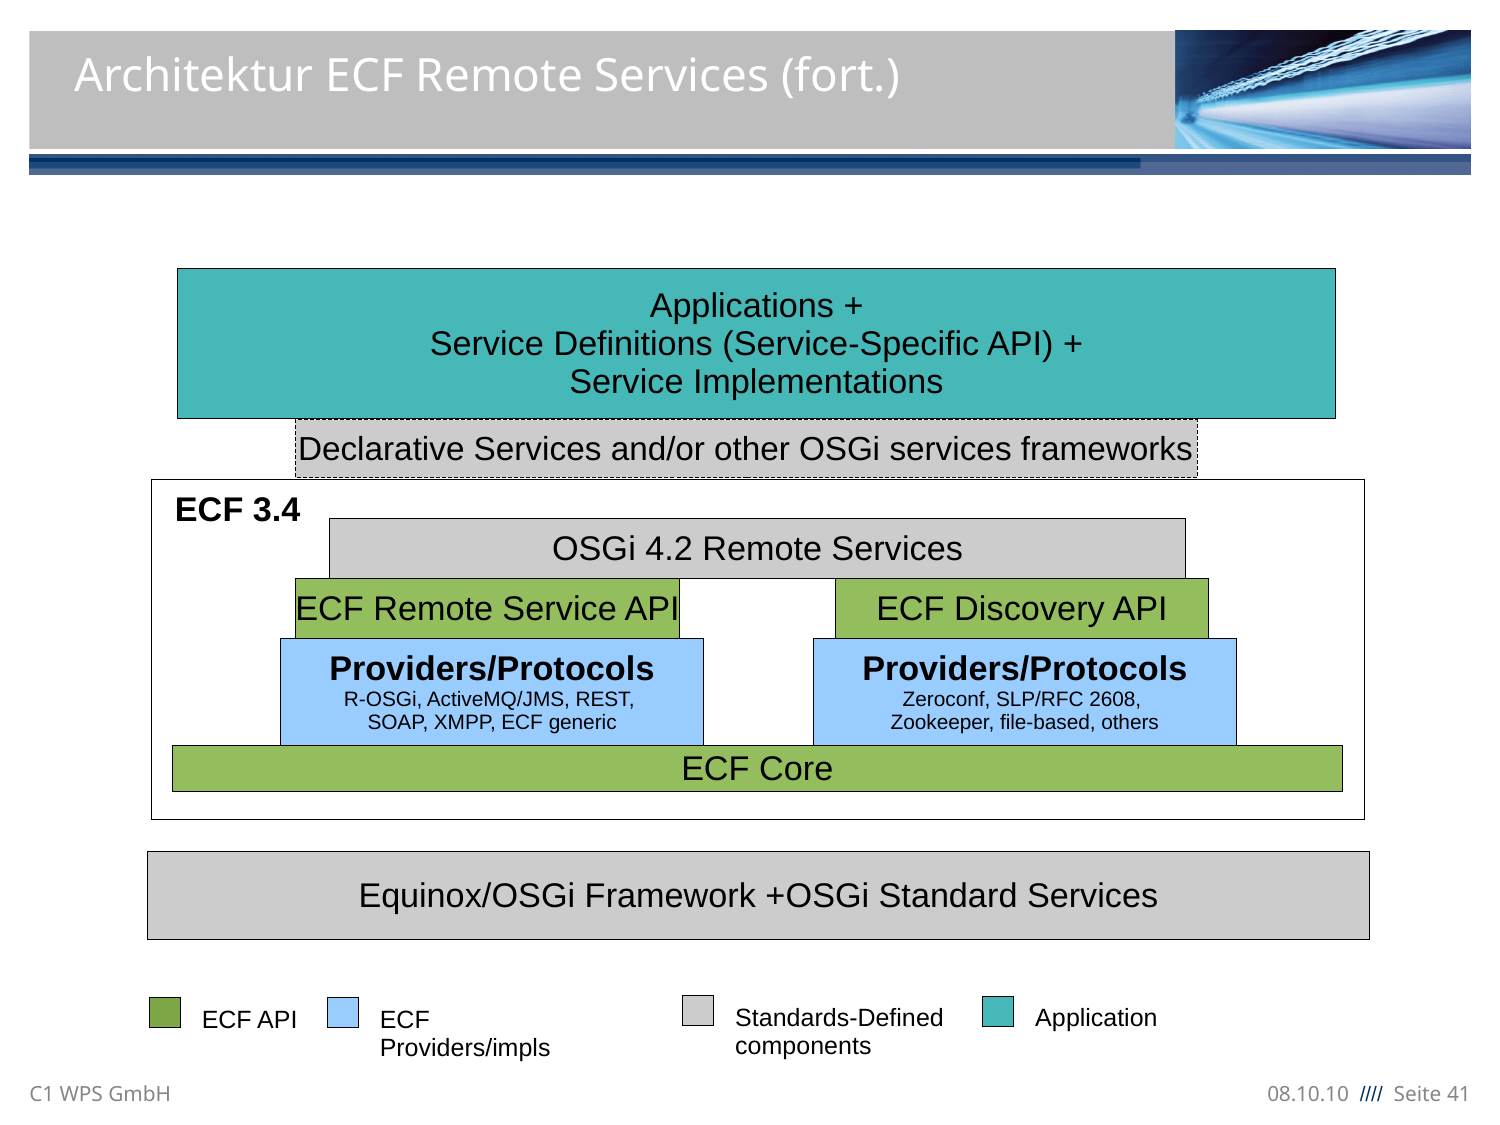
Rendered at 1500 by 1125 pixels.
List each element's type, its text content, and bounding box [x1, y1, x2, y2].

text_box [682, 995, 714, 1026]
text_box [327, 997, 359, 1028]
text_box Applications + Service Definitions (Service-Specific API) + Service Implementations [177, 268, 1336, 419]
picture [29, 154, 1471, 175]
text_box Equinox/OSGi Framework +OSGi Standard Services [147, 851, 1370, 940]
text_box ECF Providers/impls [364, 998, 593, 1069]
text_box [151, 479, 1365, 820]
text_box Standards-Defined components [720, 996, 1012, 1068]
text_box [149, 997, 181, 1028]
text_box OSGi 4.2 Remote Services [329, 518, 1186, 579]
text_box Application [1020, 996, 1312, 1040]
text_box ECF Core [172, 745, 1343, 792]
text_box ECF 3.4 [160, 482, 316, 536]
text_box ECF Discovery API [835, 578, 1209, 639]
picture [1175, 30, 1471, 149]
title Architektur ECF Remote Services (fort.) [29, 31, 1176, 149]
text_box Providers/Protocols Zeroconf, SLP/RFC 2608, Zookeeper, file-based, others [813, 638, 1237, 746]
text_box ECF API [187, 998, 332, 1041]
text_box ECF Remote Service API [295, 578, 680, 639]
text_box [982, 996, 1014, 1027]
text_box Declarative Services and/or other OSGi services frameworks [295, 419, 1198, 478]
text_box Providers/Protocols R-OSGi, ActiveMQ/JMS, REST, SOAP, XMPP, ECF generic [280, 638, 704, 746]
